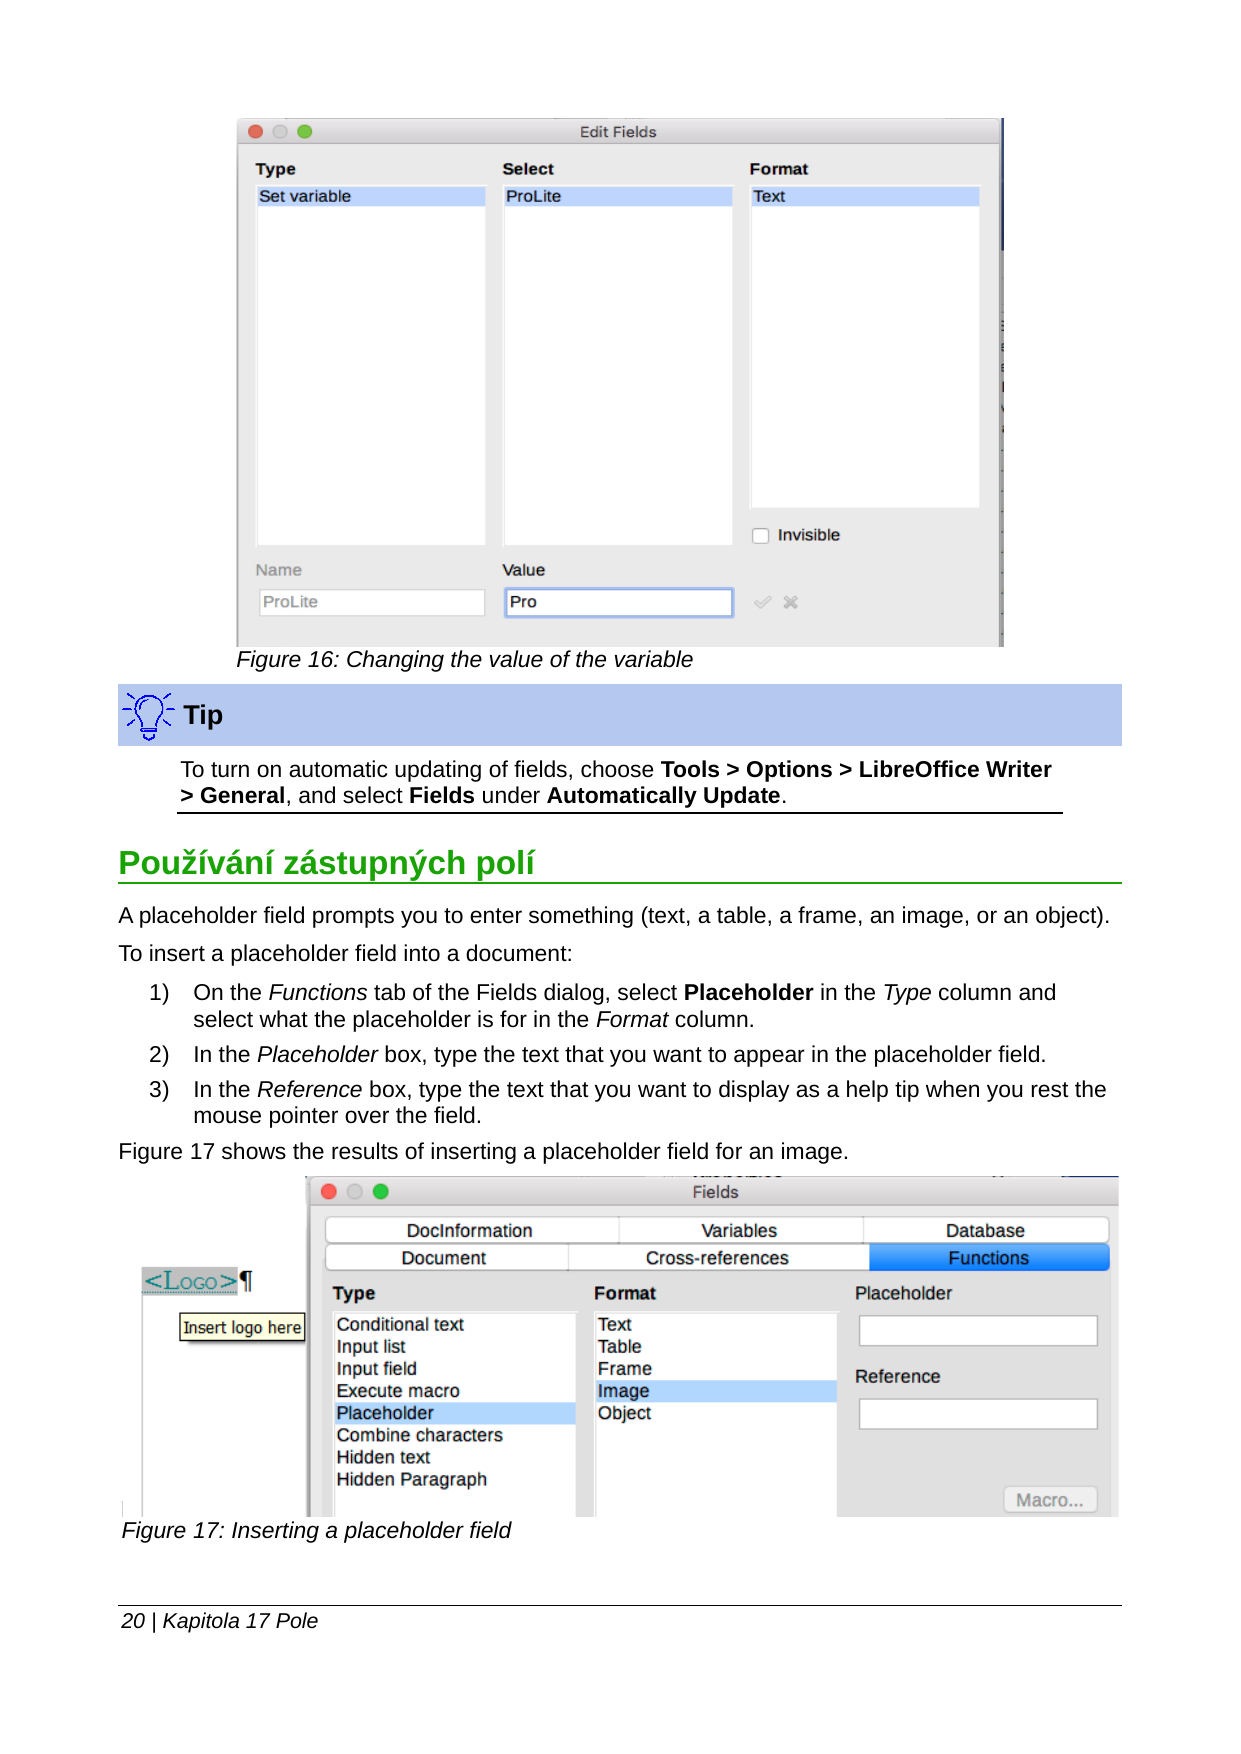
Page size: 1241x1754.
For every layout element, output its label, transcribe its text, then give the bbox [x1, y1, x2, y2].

text Figure 17: Inserting a placeholder field [121, 1517, 1119, 1543]
picture [119, 685, 179, 745]
subtitle Tip [118, 684, 1122, 746]
text To turn on automatic updating of fields, choose Tools > Options > LibreOffice Writer > General, and select Fields under Automatically Update. [177, 753, 1063, 812]
list On the Functions tab of the Fields dialog, select Placeholder in the Type column and select what the placeholder is for in the Format column. [169, 979, 1122, 1032]
text A placeholder field prompts you to enter something (text, a table, a frame, an image, or an object). [118, 902, 1122, 928]
list In the Placeholder box, type the text that you want to appear in the placeholder field. [169, 1041, 1122, 1067]
picture [121, 1176, 1119, 1517]
list To insert a placeholder field into a document: [118, 940, 1122, 967]
text Figure 17 shows the results of inserting a placeholder field for an image. [118, 1138, 1122, 1164]
list In the Reference box, type the text that you want to display as a help tip when you rest the mouse pointer over the field. [169, 1076, 1122, 1129]
subtitle Používání zástupných polí [118, 843, 1122, 882]
picture [236, 118, 1004, 647]
text Figure 16: Changing the value of the variable [236, 647, 1004, 672]
